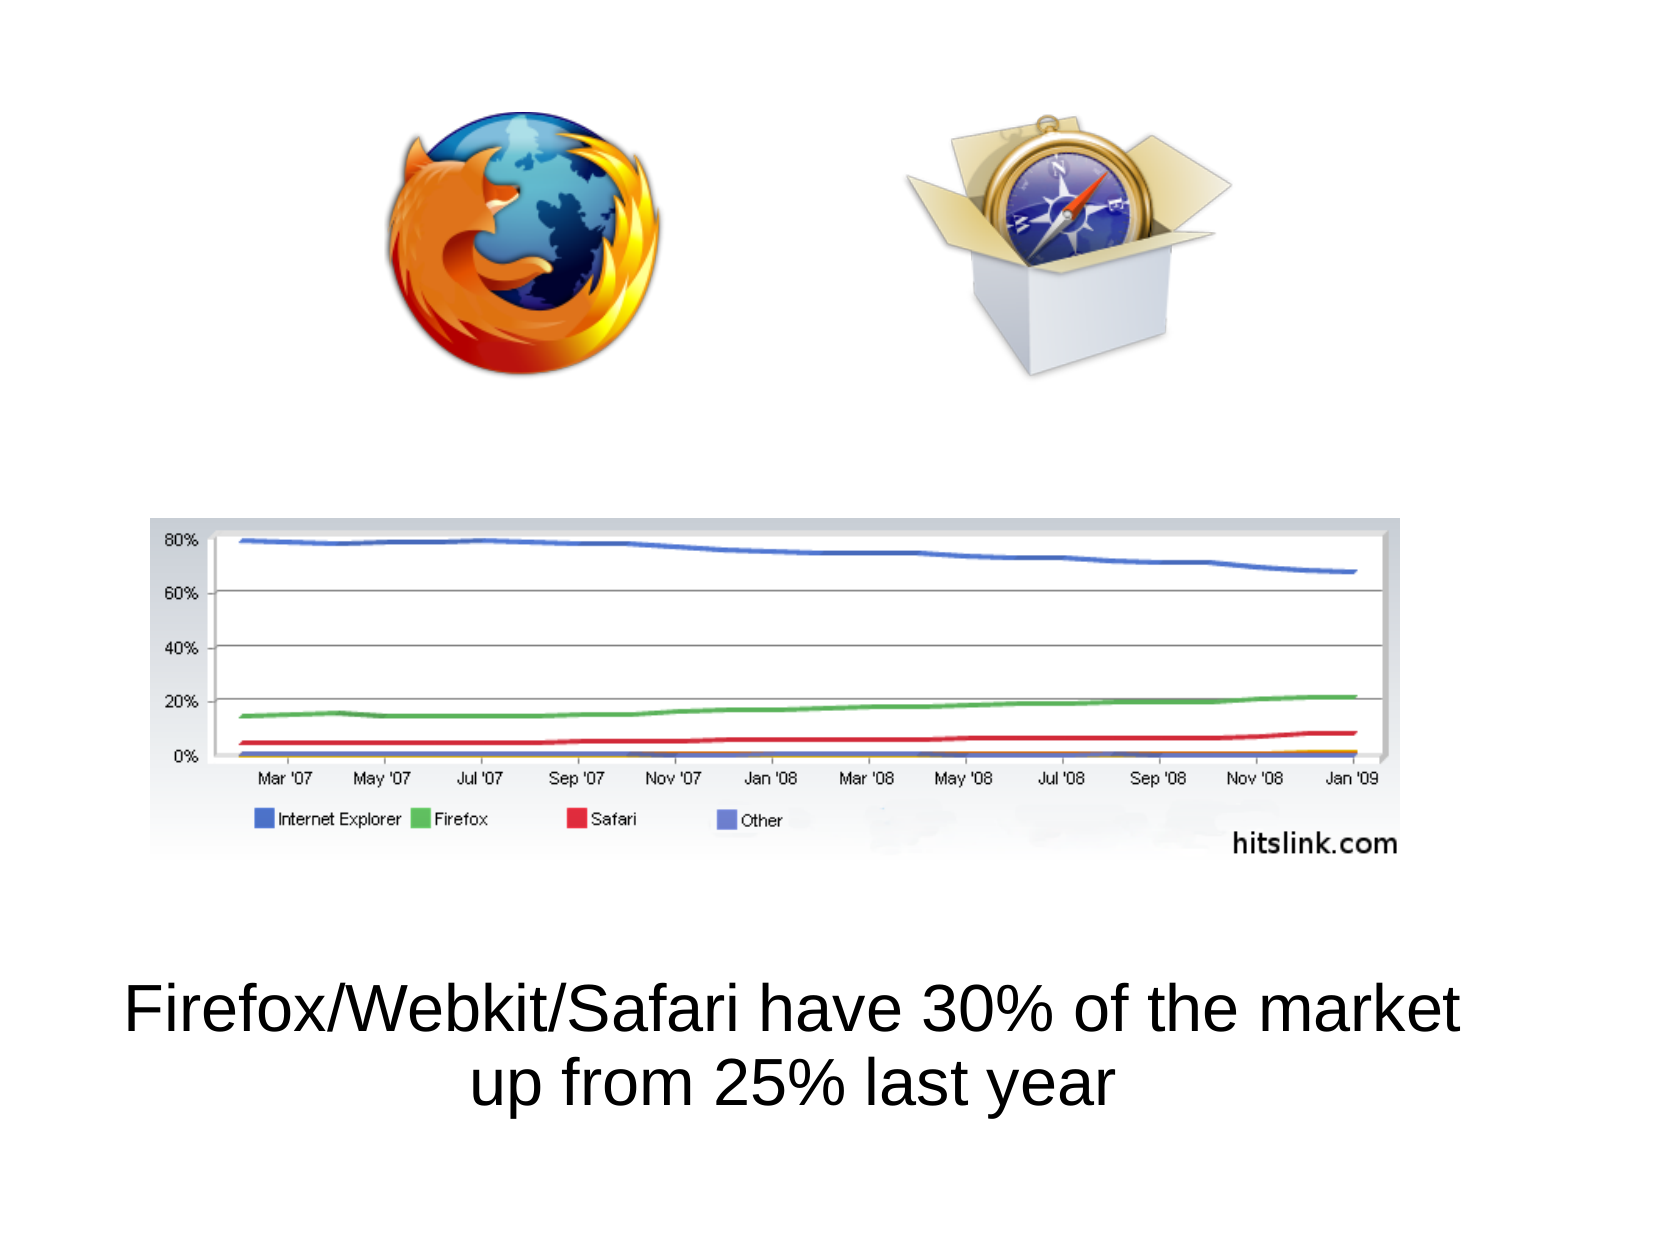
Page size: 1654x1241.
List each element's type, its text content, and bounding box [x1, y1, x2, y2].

title Firefox/Webkit/Safari have 30% of the market up from 25% last year [49, 937, 1538, 1130]
picture [383, 112, 676, 391]
picture [150, 518, 1400, 863]
picture [900, 112, 1236, 385]
